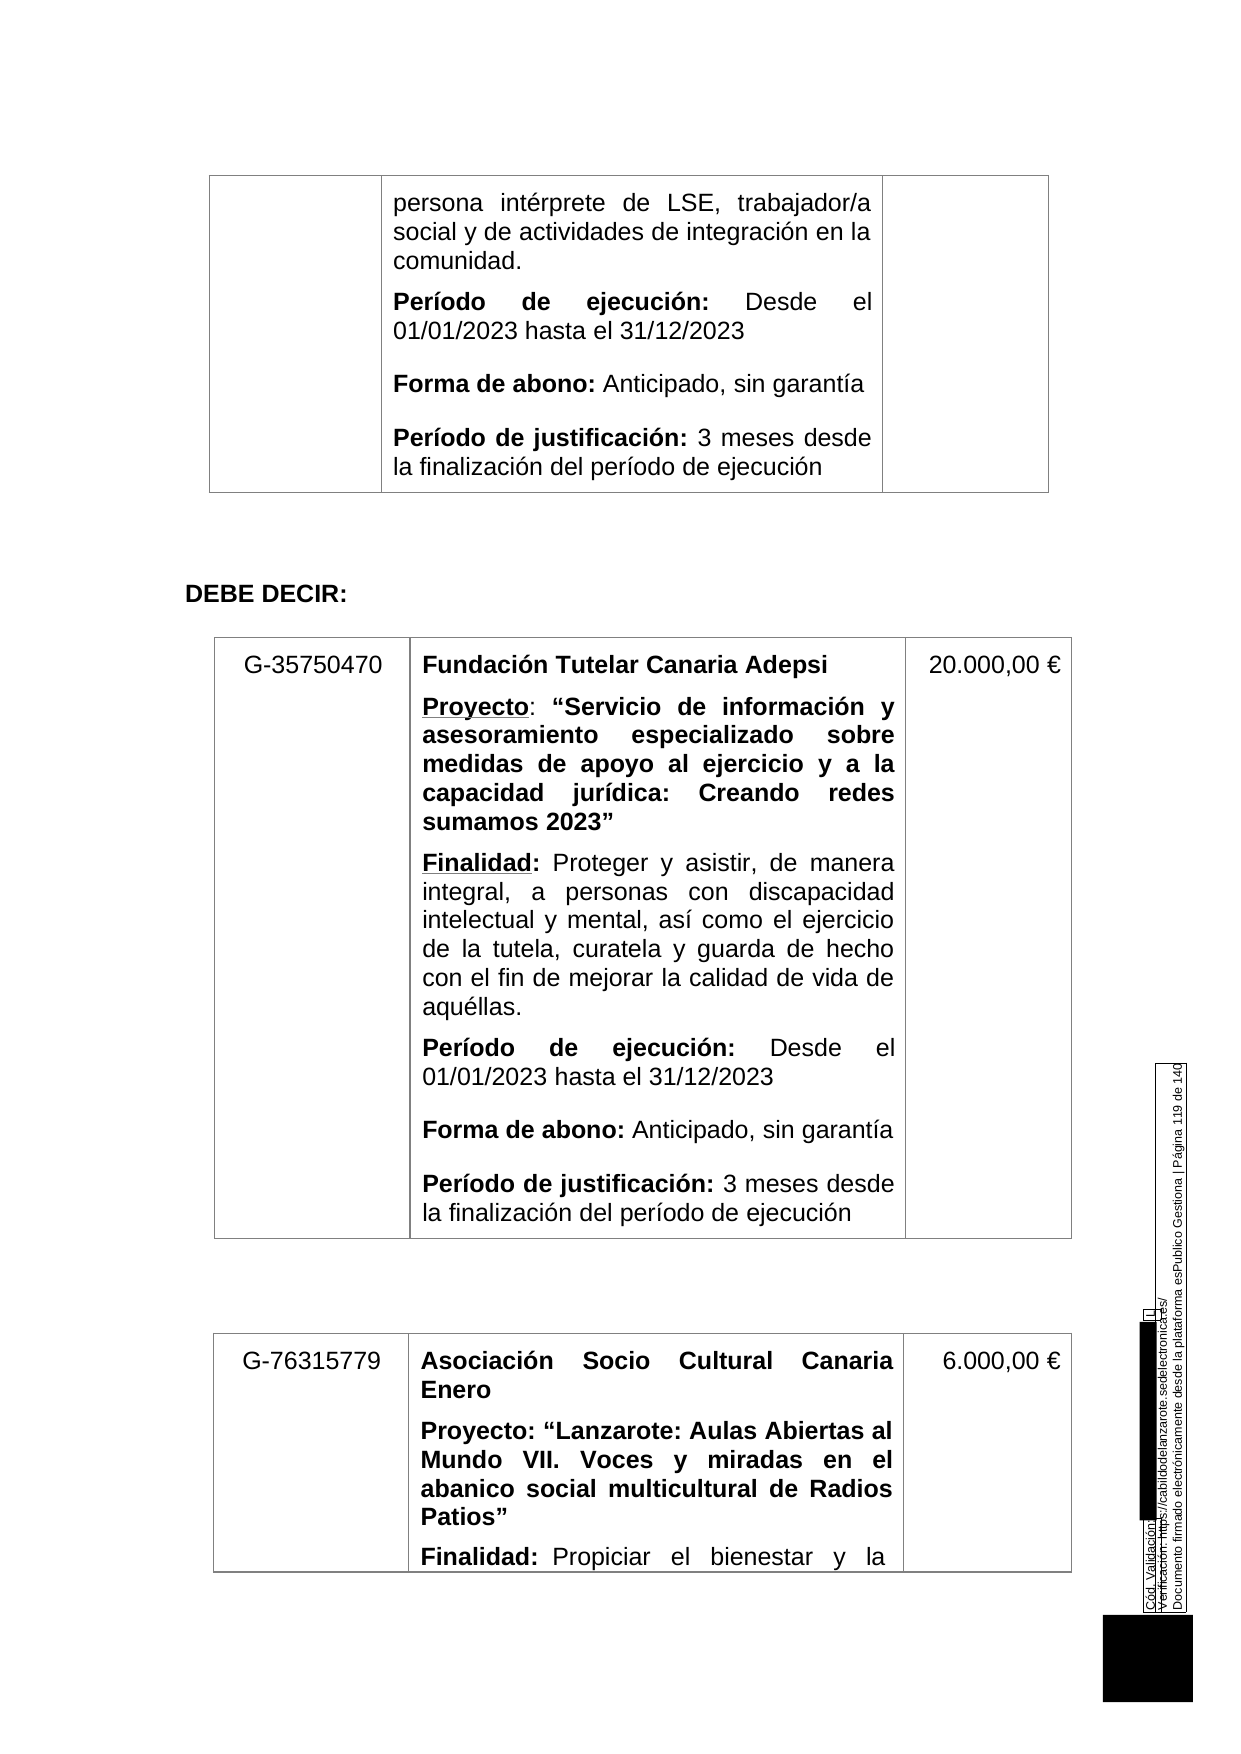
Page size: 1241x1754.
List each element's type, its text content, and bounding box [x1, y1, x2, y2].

text DEBE DECIR: [185, 579, 1088, 608]
table_header 20.000,00 € [906, 638, 1071, 1238]
text L [1144, 1311, 1155, 1320]
table_header 6.000,00 € [904, 1334, 1071, 1571]
table_header [210, 176, 381, 492]
table_header G-76315779 [214, 1334, 408, 1571]
text Verificación: https://cabildodelanzarote.sedelectronica.es/ [1156, 1065, 1169, 1612]
table_header persona intérprete de LSE, trabajador/a social y de actividades de integración en la comunidad. Período de ejecución: Desde el 01/01/2023 hasta el 31/12/2023 Forma de abono: Anticipado, sin garantía Período de justificación: 3 meses desde la finalización del período de ejecución [382, 176, 882, 492]
text Cód. Validación: [1144, 1520, 1155, 1612]
table_header G-35750470 [215, 638, 409, 1238]
table_header Asociación Socio Cultural Canaria Enero Proyecto: “Lanzarote: Aulas Abiertas al Mundo VII. Voces y miradas en el abanico social multicultural de Radios Patios” Finalidad: Propiciar el bienestar y la [409, 1334, 903, 1571]
table_header Fundación Tutelar Canaria Adepsi Proyecto: “Servicio de información y asesoramiento especializado sobre medidas de apoyo al ejercicio y a la capacidad jurídica: Creando redes sumamos 2023” Finalidad: Proteger y asistir, de manera integral, a personas con discapacidad intelectual y mental, así como el ejercicio de la tutela, curatela y guarda de hecho con el fin de mejorar la calidad de vida de aquéllas. Período de ejecución: Desde el 01/01/2023 hasta el 31/12/2023 Forma de abono: Anticipado, sin garantía Período de justificación: 3 meses desde la finalización del período de ejecución [411, 638, 905, 1238]
text Documento firmado electrónicamente desde la plataforma esPublico Gestiona | Página 119 de 140 [1171, 1065, 1184, 1612]
table_header [883, 176, 1048, 492]
